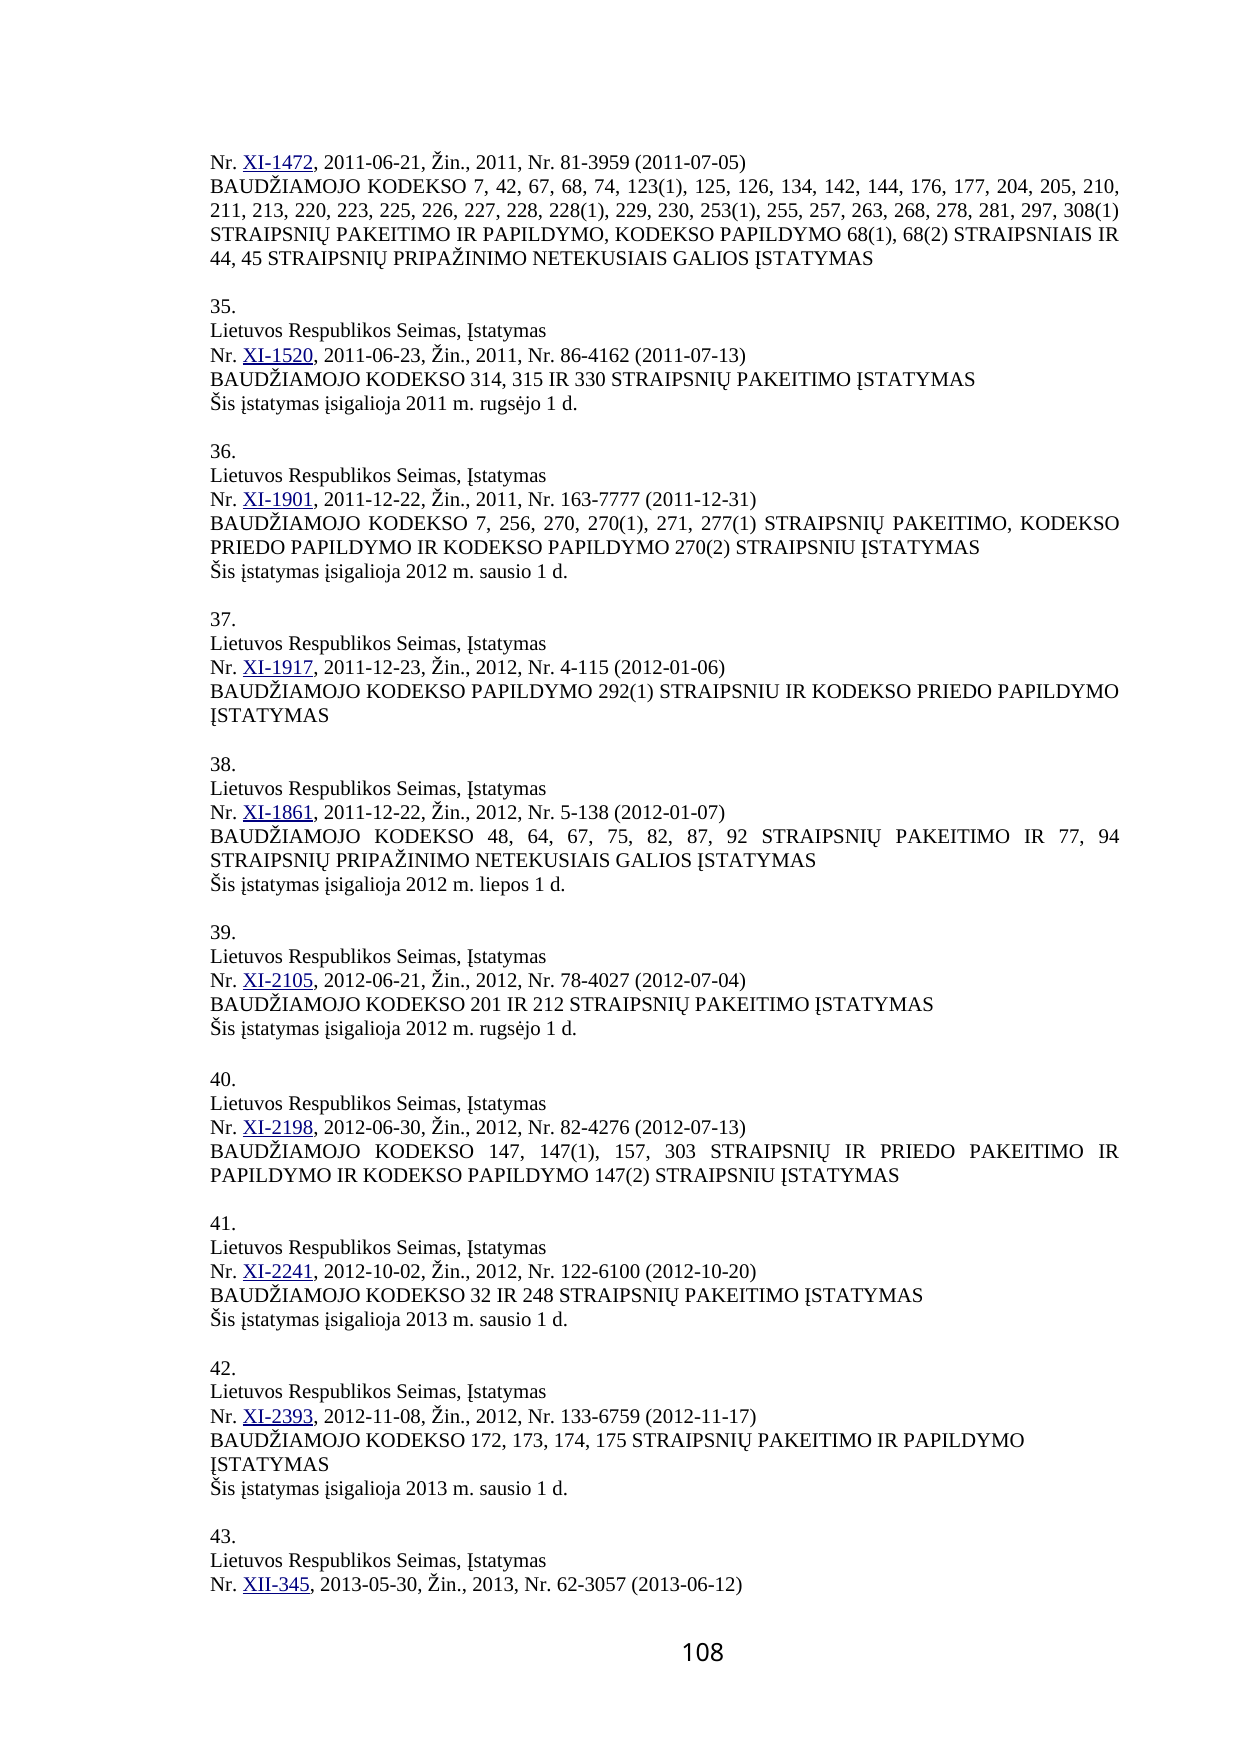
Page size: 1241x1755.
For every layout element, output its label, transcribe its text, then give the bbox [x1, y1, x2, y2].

text BAUDŽIAMOJO KODEKSO PAPILDYMO 292(1) STRAIPSNIU IR KODEKSO PRIEDO PAPILDYMO ĮSTATYMAS [210, 679, 1120, 727]
text Nr. XI-1861, 2011-12-22, Žin., 2012, Nr. 5-138 (2012-01-07) [210, 800, 1120, 824]
text Lietuvos Respublikos Seimas, Įstatymas [210, 1548, 1120, 1572]
text Lietuvos Respublikos Seimas, Įstatymas [210, 631, 1120, 655]
text Nr. XI-2198, 2012-06-30, Žin., 2012, Nr. 82-4276 (2012-07-13) [210, 1115, 1120, 1139]
text Lietuvos Respublikos Seimas, Įstatymas [210, 1235, 1120, 1259]
text 41. [210, 1211, 1120, 1235]
text Nr. XI-2241, 2012-10-02, Žin., 2012, Nr. 122-6100 (2012-10-20) [210, 1259, 1120, 1283]
text Lietuvos Respublikos Seimas, Įstatymas [210, 944, 1120, 968]
text 36. [210, 439, 1120, 463]
text BAUDŽIAMOJO KODEKSO 7, 42, 67, 68, 74, 123(1), 125, 126, 134, 142, 144, 176, 177, 204, 205, 210, 211, 213, 220, 223, 225, 226, 227, 228, 228(1), 229, 230, 253(1), 255, 257, 263, 268, 278, 281, 297, 308(1) STRAIPSNIŲ PAKEITIMO IR PAPILDYMO, KODEKSO PAPILDYMO 68(1), 68(2) STRAIPSNIAIS IR 44, 45 STRAIPSNIŲ PRIPAŽINIMO NETEKUSIAIS GALIOS ĮSTATYMAS [210, 174, 1120, 270]
text 38. [210, 752, 1120, 776]
text Šis įstatymas įsigalioja 2012 m. sausio 1 d. [210, 559, 1120, 583]
text Nr. XI-2105, 2012-06-21, Žin., 2012, Nr. 78-4027 (2012-07-04) [210, 968, 1120, 992]
text BAUDŽIAMOJO KODEKSO 314, 315 IR 330 STRAIPSNIŲ PAKEITIMO ĮSTATYMAS [210, 367, 1120, 391]
text Lietuvos Respublikos Seimas, Įstatymas [210, 318, 1120, 342]
text BAUDŽIAMOJO KODEKSO 172, 173, 174, 175 STRAIPSNIŲ PAKEITIMO IR PAPILDYMO ĮSTATYMAS [210, 1428, 1120, 1476]
text BAUDŽIAMOJO KODEKSO 201 IR 212 STRAIPSNIŲ PAKEITIMO ĮSTATYMAS [210, 992, 1120, 1016]
text Nr. XI-1917, 2011-12-23, Žin., 2012, Nr. 4-115 (2012-01-06) [210, 655, 1120, 679]
text BAUDŽIAMOJO KODEKSO 48, 64, 67, 75, 82, 87, 92 STRAIPSNIŲ PAKEITIMO IR 77, 94 STRAIPSNIŲ PRIPAŽINIMO NETEKUSIAIS GALIOS ĮSTATYMAS [210, 824, 1120, 872]
text Lietuvos Respublikos Seimas, Įstatymas [210, 463, 1120, 487]
text Lietuvos Respublikos Seimas, Įstatymas [210, 1379, 1120, 1403]
text 37. [210, 607, 1120, 631]
text 42. [210, 1355, 1120, 1379]
text BAUDŽIAMOJO KODEKSO 32 IR 248 STRAIPSNIŲ PAKEITIMO ĮSTATYMAS [210, 1283, 1120, 1307]
text BAUDŽIAMOJO KODEKSO 7, 256, 270, 270(1), 271, 277(1) STRAIPSNIŲ PAKEITIMO, KODEKSO PRIEDO PAPILDYMO IR KODEKSO PAPILDYMO 270(2) STRAIPSNIU ĮSTATYMAS [210, 511, 1120, 559]
text 39. [210, 920, 1120, 944]
text Šis įstatymas įsigalioja 2013 m. sausio 1 d. [210, 1307, 1120, 1331]
text 35. [210, 294, 1120, 318]
text Nr. XI-1520, 2011-06-23, Žin., 2011, Nr. 86-4162 (2011-07-13) [210, 342, 1120, 367]
text Šis įstatymas įsigalioja 2011 m. rugsėjo 1 d. [210, 391, 1120, 415]
text Šis įstatymas įsigalioja 2012 m. liepos 1 d. [210, 872, 1120, 896]
text Šis įstatymas įsigalioja 2012 m. rugsėjo 1 d. [210, 1016, 1120, 1040]
text Nr. XI-2393, 2012-11-08, Žin., 2012, Nr. 133-6759 (2012-11-17) [210, 1403, 1120, 1428]
text Lietuvos Respublikos Seimas, Įstatymas [210, 1091, 1120, 1115]
text Lietuvos Respublikos Seimas, Įstatymas [210, 776, 1120, 800]
text Nr. XI-1472, 2011-06-21, Žin., 2011, Nr. 81-3959 (2011-07-05) [210, 150, 1120, 174]
text Nr. XI-1901, 2011-12-22, Žin., 2011, Nr. 163-7777 (2011-12-31) [210, 487, 1120, 511]
text Šis įstatymas įsigalioja 2013 m. sausio 1 d. [210, 1476, 1120, 1500]
text 43. [210, 1524, 1120, 1548]
text BAUDŽIAMOJO KODEKSO 147, 147(1), 157, 303 STRAIPSNIŲ IR PRIEDO PAKEITIMO IR PAPILDYMO IR KODEKSO PAPILDYMO 147(2) STRAIPSNIU ĮSTATYMAS [210, 1139, 1120, 1187]
text 40. [210, 1067, 1120, 1091]
text Nr. XII-345, 2013-05-30, Žin., 2013, Nr. 62-3057 (2013-06-12) [210, 1572, 1120, 1596]
